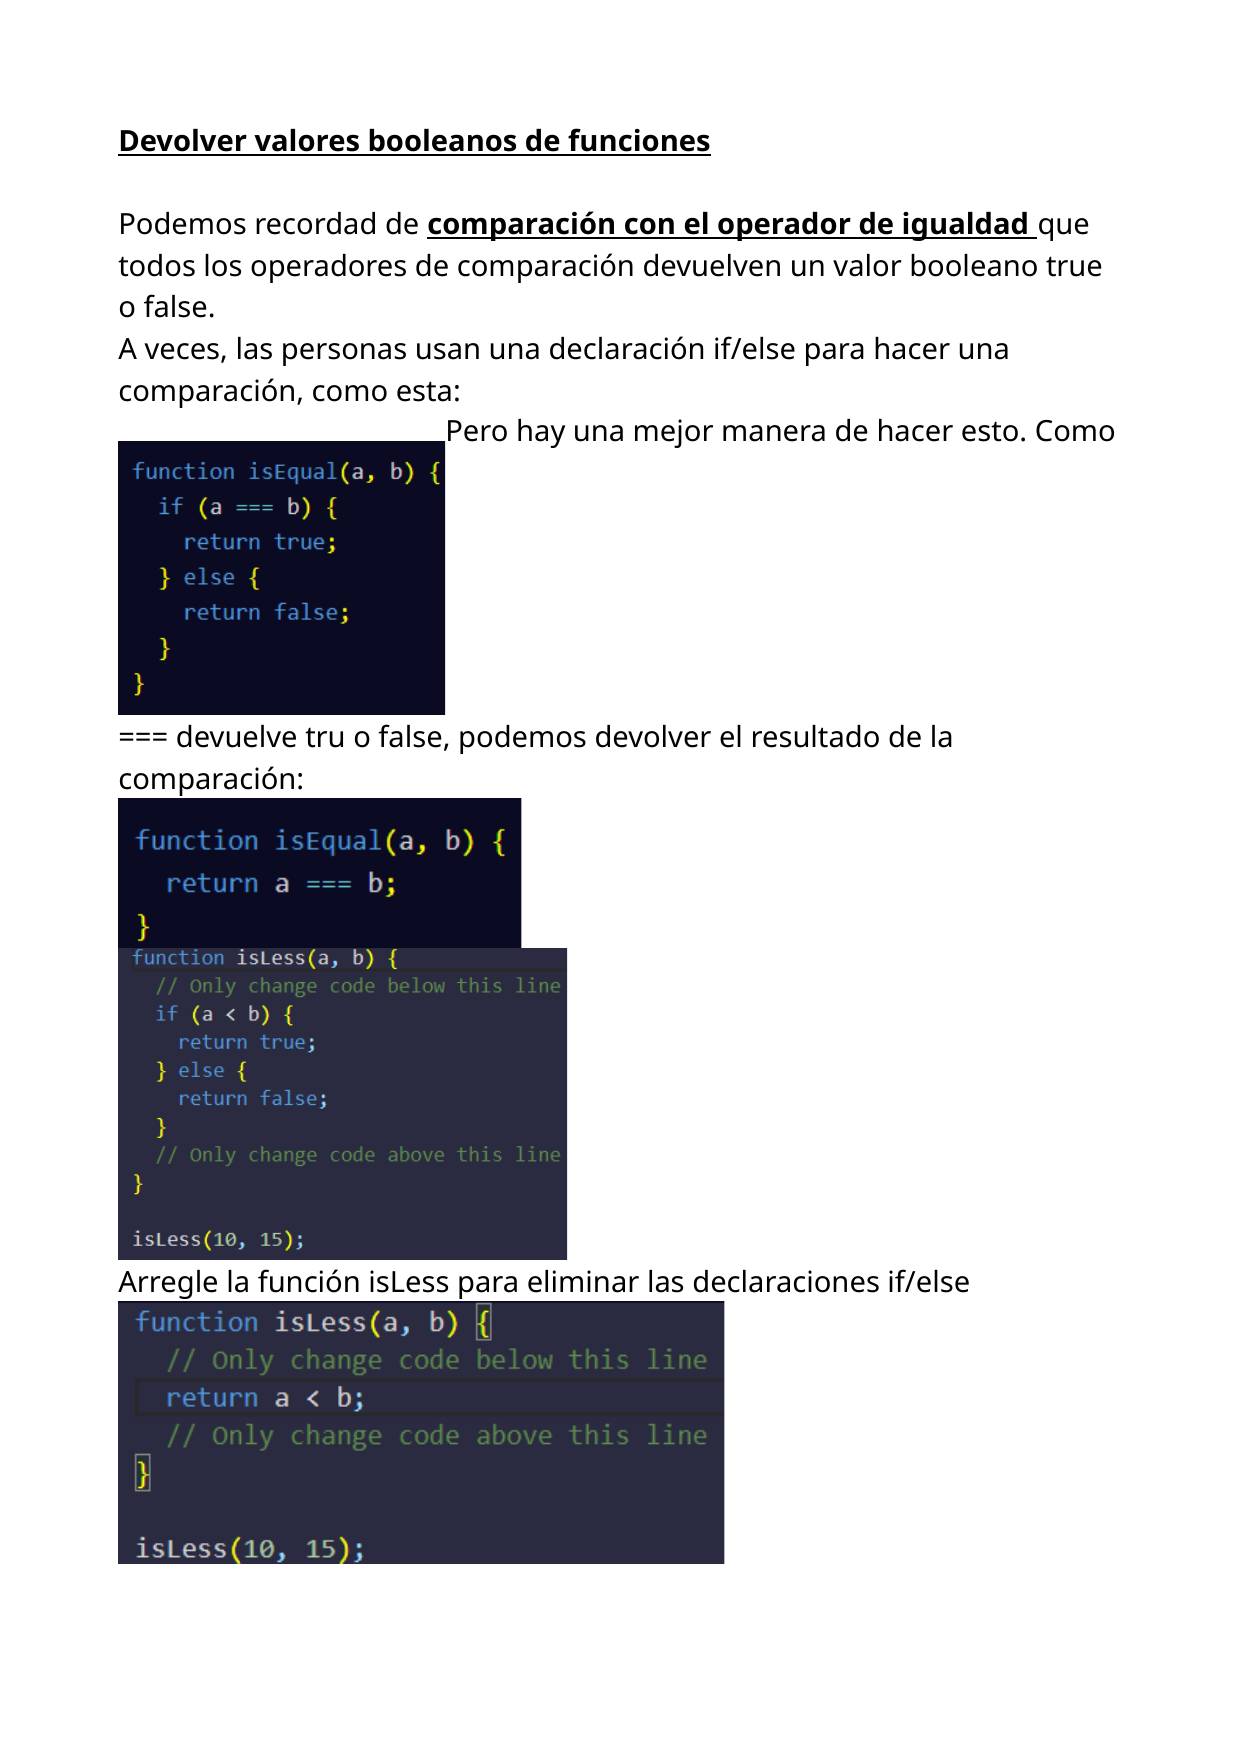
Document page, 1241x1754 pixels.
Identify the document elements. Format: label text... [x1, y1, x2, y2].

text Arregle la función isLess para eliminar las declaraciones if/else [118, 1259, 1122, 1301]
text Pero hay una mejor manera de hacer esto. Como === devuelve tru o false, podemos devolver el resultado de la comparación: [118, 410, 1122, 798]
text A veces, las personas usan una declaración if/else para hacer una comparación, como esta: [118, 326, 1122, 410]
text Devolver valores booleanos de funciones [118, 118, 1122, 160]
text Podemos recordad de comparación con el operador de igualdad que todos los operadores de comparación devuelven un valor booleano true o false. [118, 201, 1122, 326]
